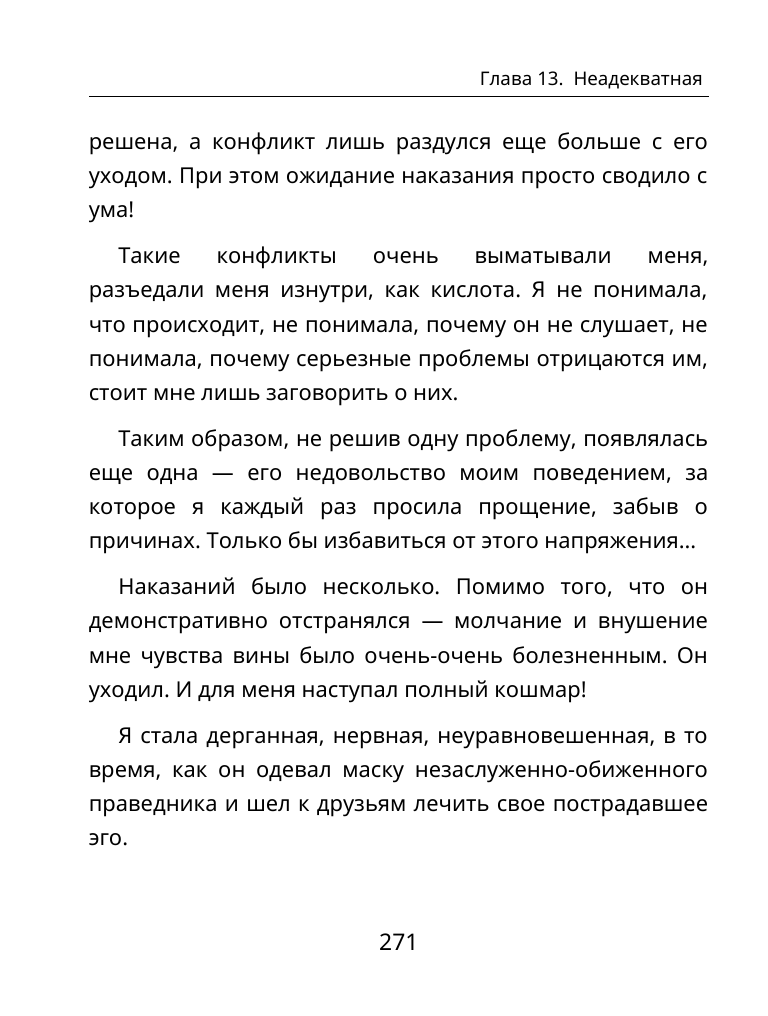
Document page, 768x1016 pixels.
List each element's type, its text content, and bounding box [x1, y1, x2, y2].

text Я стала дерганная, нервная, неуравновешенная, в то время, как он одевал маску незаслуженно-обиженного праведника и шел к друзьям лечить свое пострадавшее эго. [88, 720, 709, 852]
text решена, а конфликт лишь раздулся еще больше с его уходом. При этом ожидание наказания просто сводило с ума! [88, 126, 709, 224]
text Таким образом, не решив одну проблему, появлялась еще одна — его недовольство моим поведением, за которое я каждый раз просила прощение, забыв о причинах. Только бы избавиться от этого напряжения... [88, 423, 709, 555]
text Такие конфликты очень выматывали меня, разъедали меня изнутри, как кислота. Я не понимала, что происходит, не понимала, почему он не слушает, не понимала, почему серьезные проблемы отрицаются им, стоит мне лишь заговорить о них. [88, 240, 709, 407]
text Наказаний было несколько. Помимо того, что он демонстративно отстранялся — молчание и внушение мне чувства вины было очень-очень болезненным. Он уходил. И для меня наступал полный кошмар! [88, 571, 709, 704]
